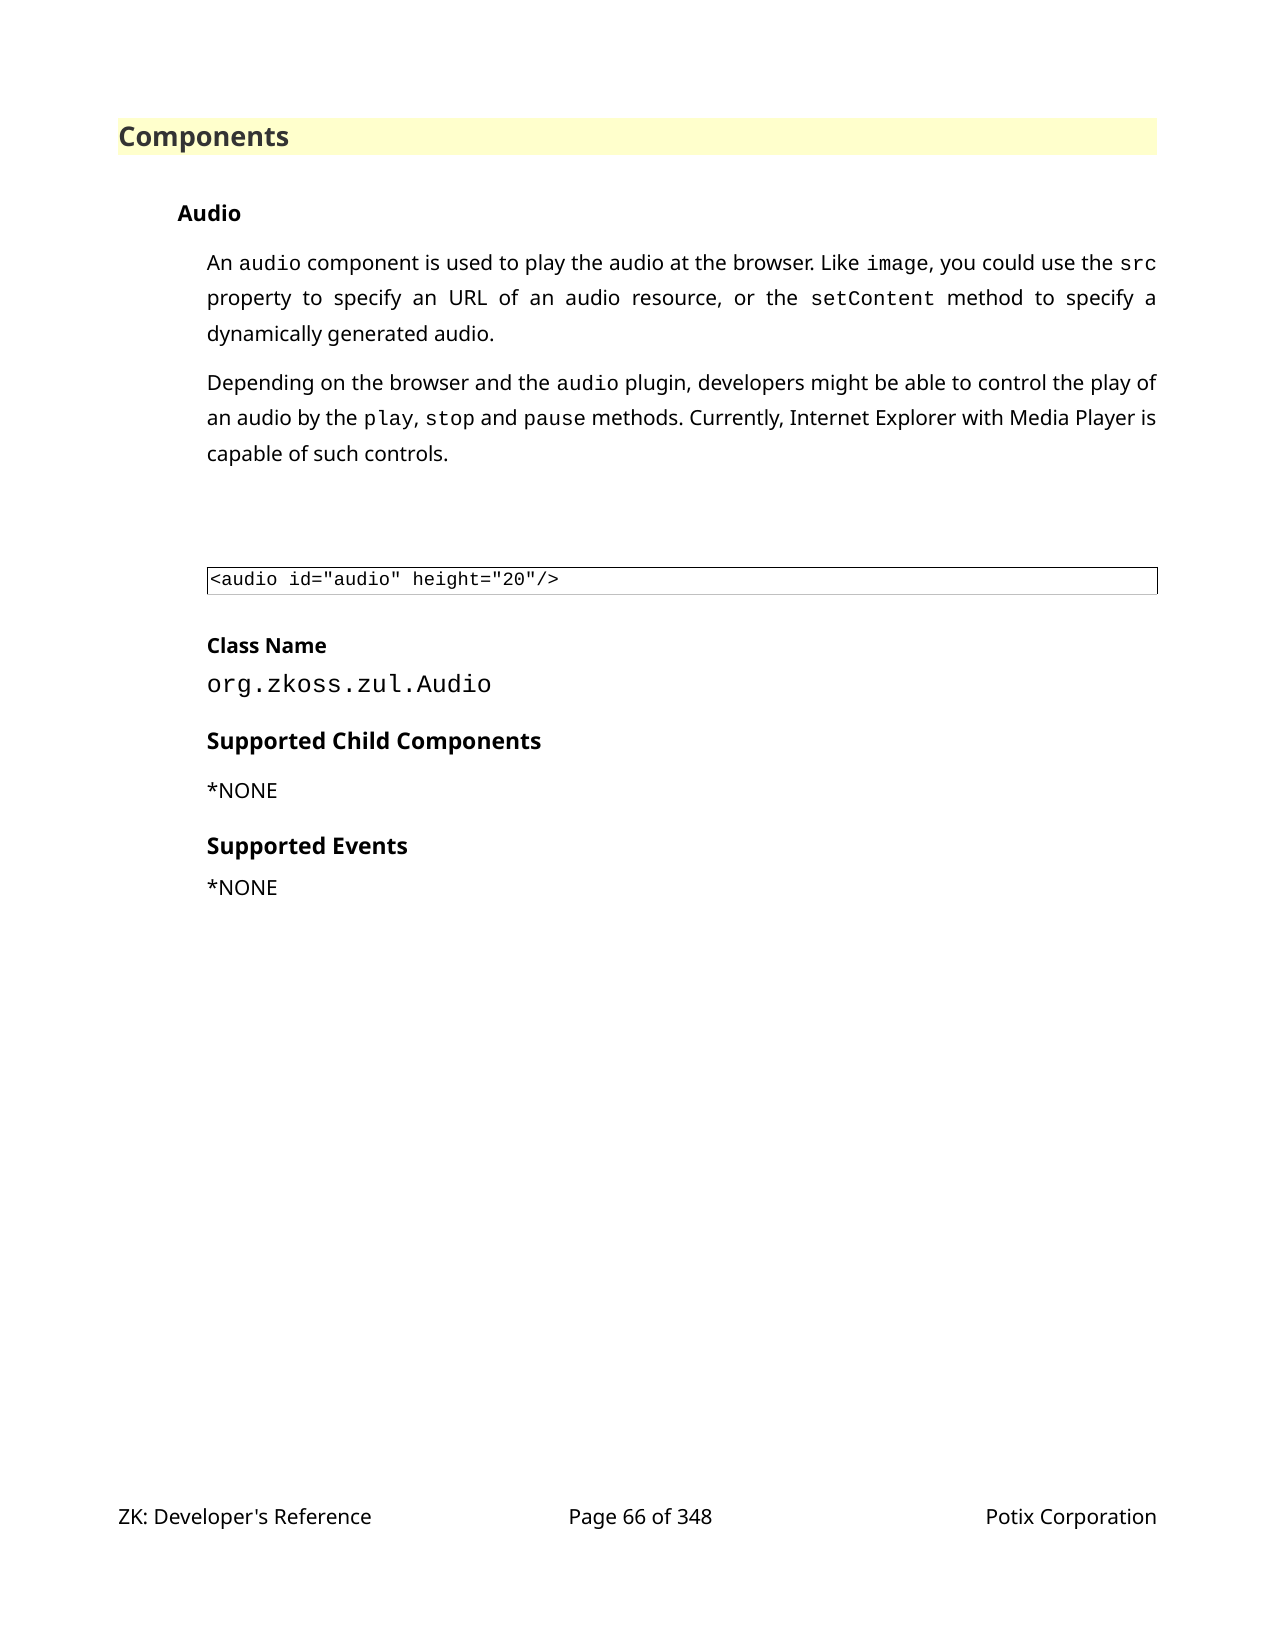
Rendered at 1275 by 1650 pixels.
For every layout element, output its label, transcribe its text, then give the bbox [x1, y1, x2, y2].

text org.zkoss.zul.Audio [207, 671, 1157, 699]
subtitle Supported Events [207, 830, 1157, 861]
subtitle Audio [177, 197, 1157, 227]
text *NONE [207, 776, 1157, 805]
subtitle Class Name [207, 631, 1157, 659]
text An audio component is used to play the audio at the browser. Like image, you could use the src property to specify an URL of an audio resource, or the setContent method to specify a dynamically generated audio. [207, 248, 1157, 347]
text <audio id="audio" height="20"/> [208, 568, 1157, 594]
text Depending on the browser and the audio plugin, developers might be able to control the play of an audio by the play, stop and pause methods. Currently, Internet Explorer with Media Player is capable of such controls. [207, 368, 1157, 467]
subtitle Components [118, 118, 1157, 155]
subtitle Supported Child Components [207, 724, 1157, 756]
text *NONE [207, 873, 1157, 902]
